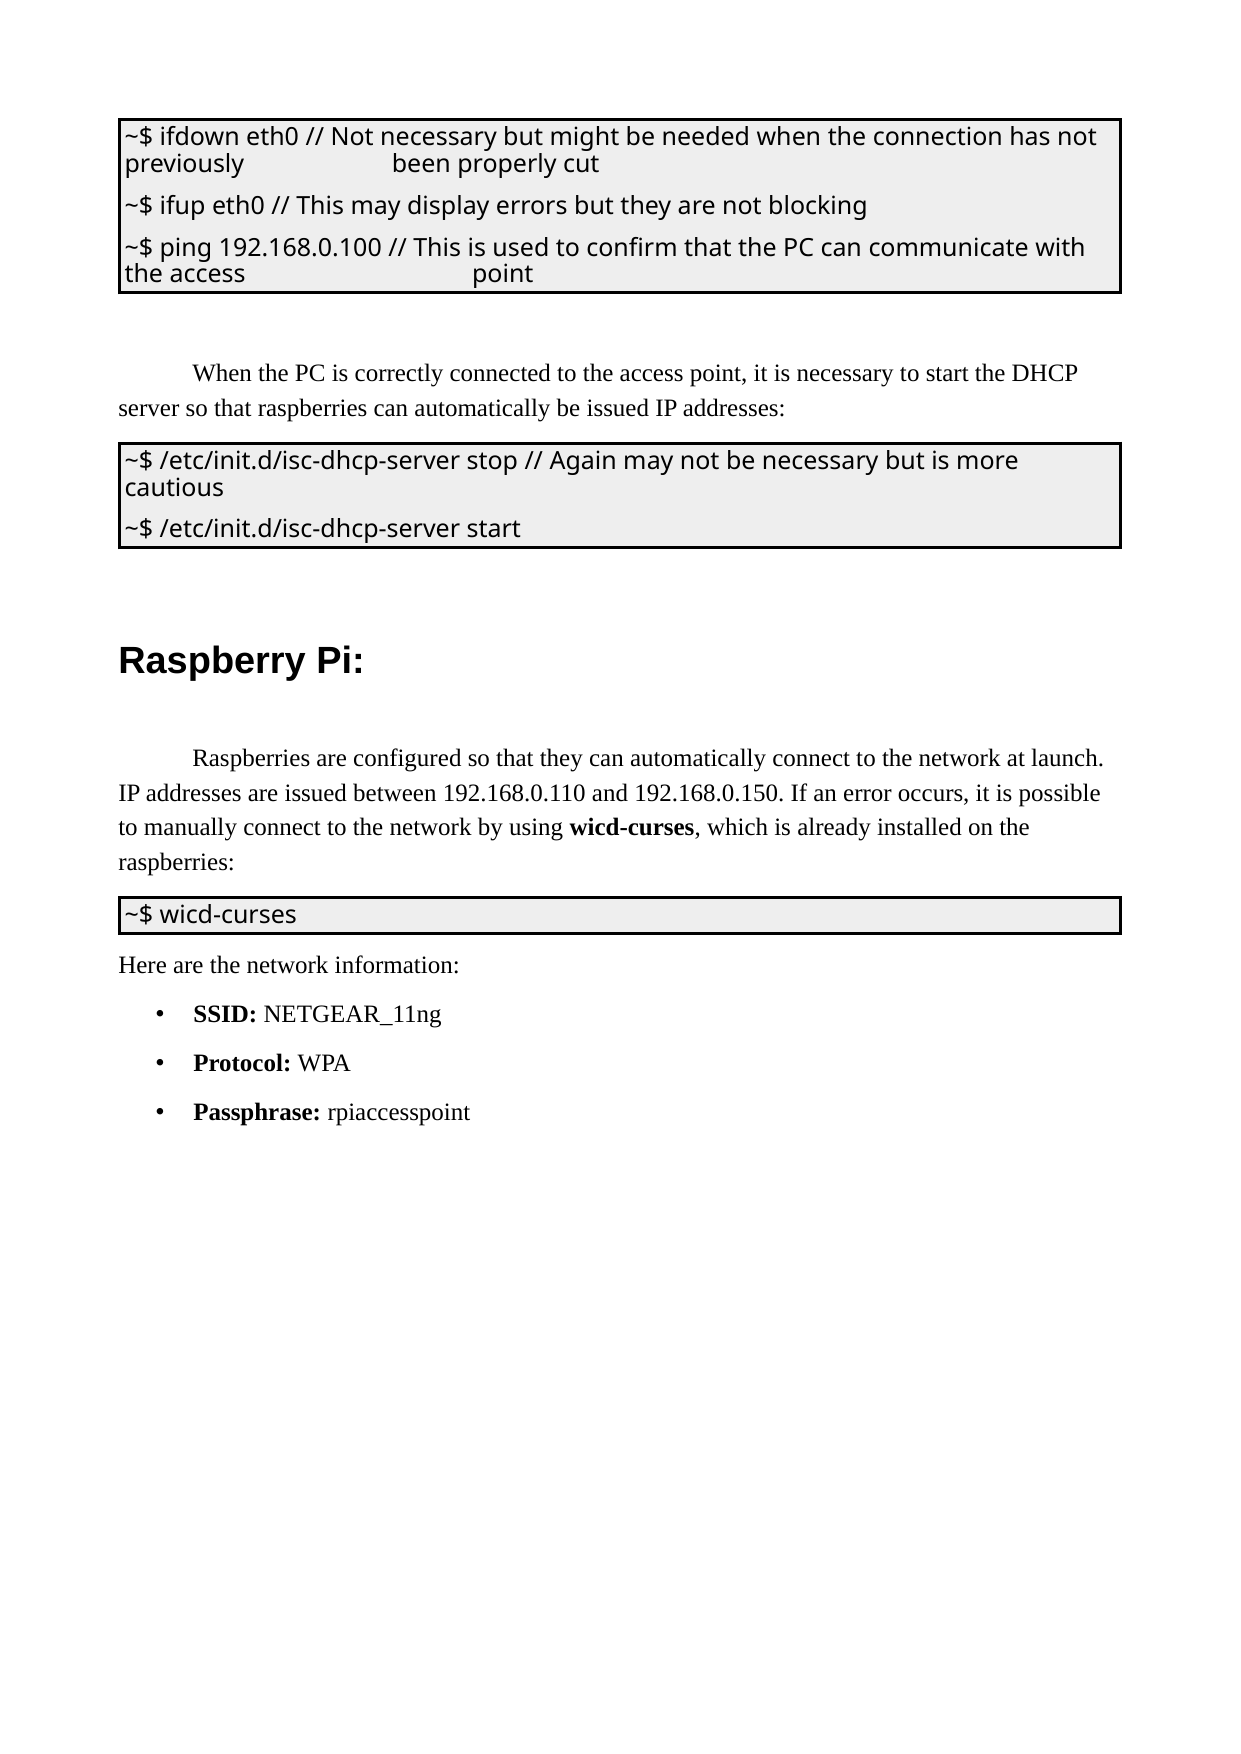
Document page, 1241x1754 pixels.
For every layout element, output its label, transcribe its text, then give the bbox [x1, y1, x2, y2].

subtitle Raspberry Pi: [118, 638, 1122, 682]
list SSID: NETGEAR_11ng [156, 999, 1122, 1027]
text Here are the network information: [118, 950, 1122, 978]
subtitle When the PC is correctly connected to the access point, it is necessary to start the DHCP server so that raspberries can automatically be issued IP addresses: [118, 358, 1122, 421]
subtitle ~$ /etc/init.d/isc-dhcp-server stop // Again may not be necessary but is more cautious [121, 445, 1119, 502]
subtitle ~$ ping 192.168.0.100 // This is used to confirm that the PC can communicate with the access point [121, 228, 1119, 291]
subtitle ~$ /etc/init.d/isc-dhcp-server start [121, 510, 1119, 546]
list Protocol: WPA [156, 1048, 1122, 1077]
subtitle ~$ ifdown eth0 // Not necessary but might be needed when the connection has not previously been properly cut [121, 121, 1119, 178]
subtitle ~$ ifup eth0 // This may display errors but they are not blocking [121, 187, 1119, 220]
text Raspberries are configured so that they can automatically connect to the network at launch. IP addresses are issued between 192.168.0.110 and 192.168.0.150. If an error occurs, it is possible to manually connect to the network by using wicd-curses, which is already installed on the raspberries: [118, 743, 1122, 876]
list Passphrase: rpiaccesspoint [156, 1097, 1122, 1126]
text ~$ wicd-curses [121, 899, 1119, 932]
